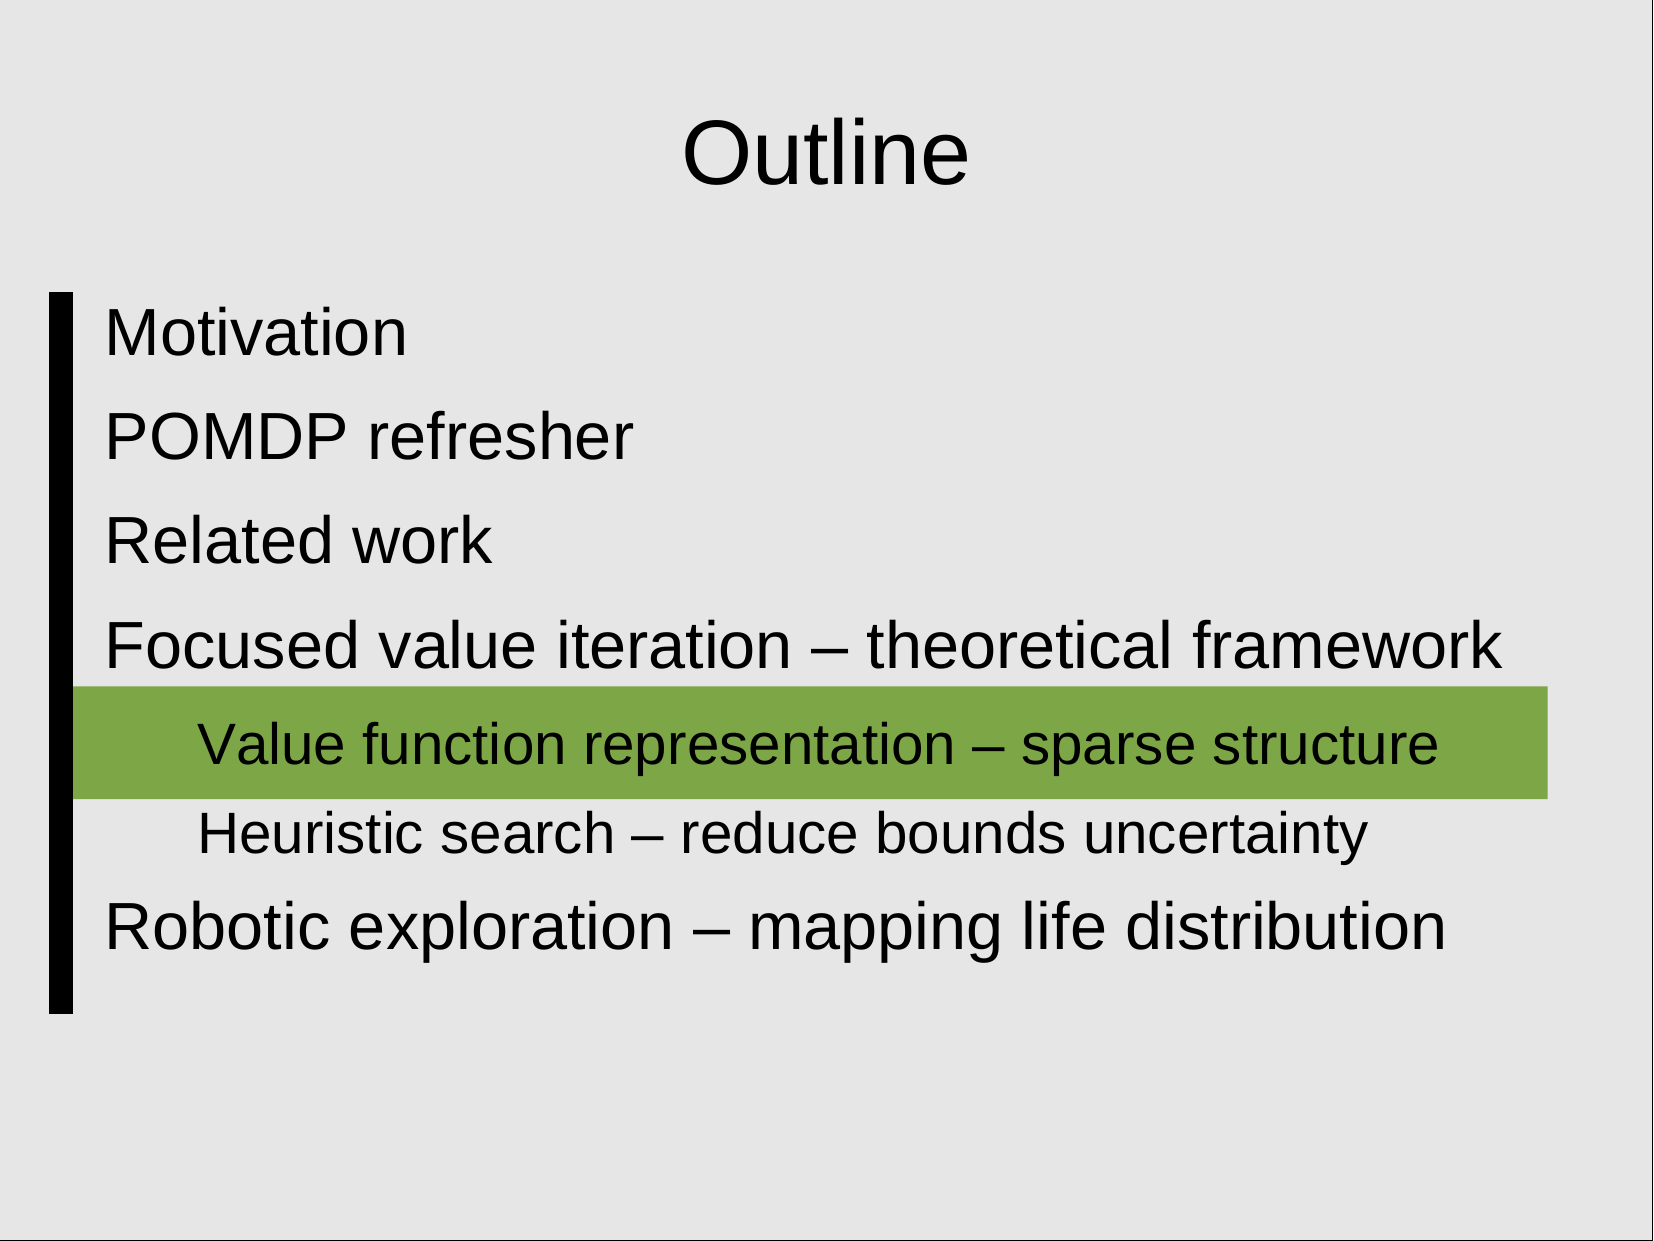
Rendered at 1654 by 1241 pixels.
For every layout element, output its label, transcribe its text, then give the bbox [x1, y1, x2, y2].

title Outline [82, 49, 1571, 257]
list Motivation POMDP refresher Related work Focused value iteration – theoretical framework Value function representation – sparse structure Heuristic search – reduce bounds uncertainty Robotic exploration – mapping life distribution [82, 290, 1571, 1104]
text_box [0, 0, 1653, 1241]
